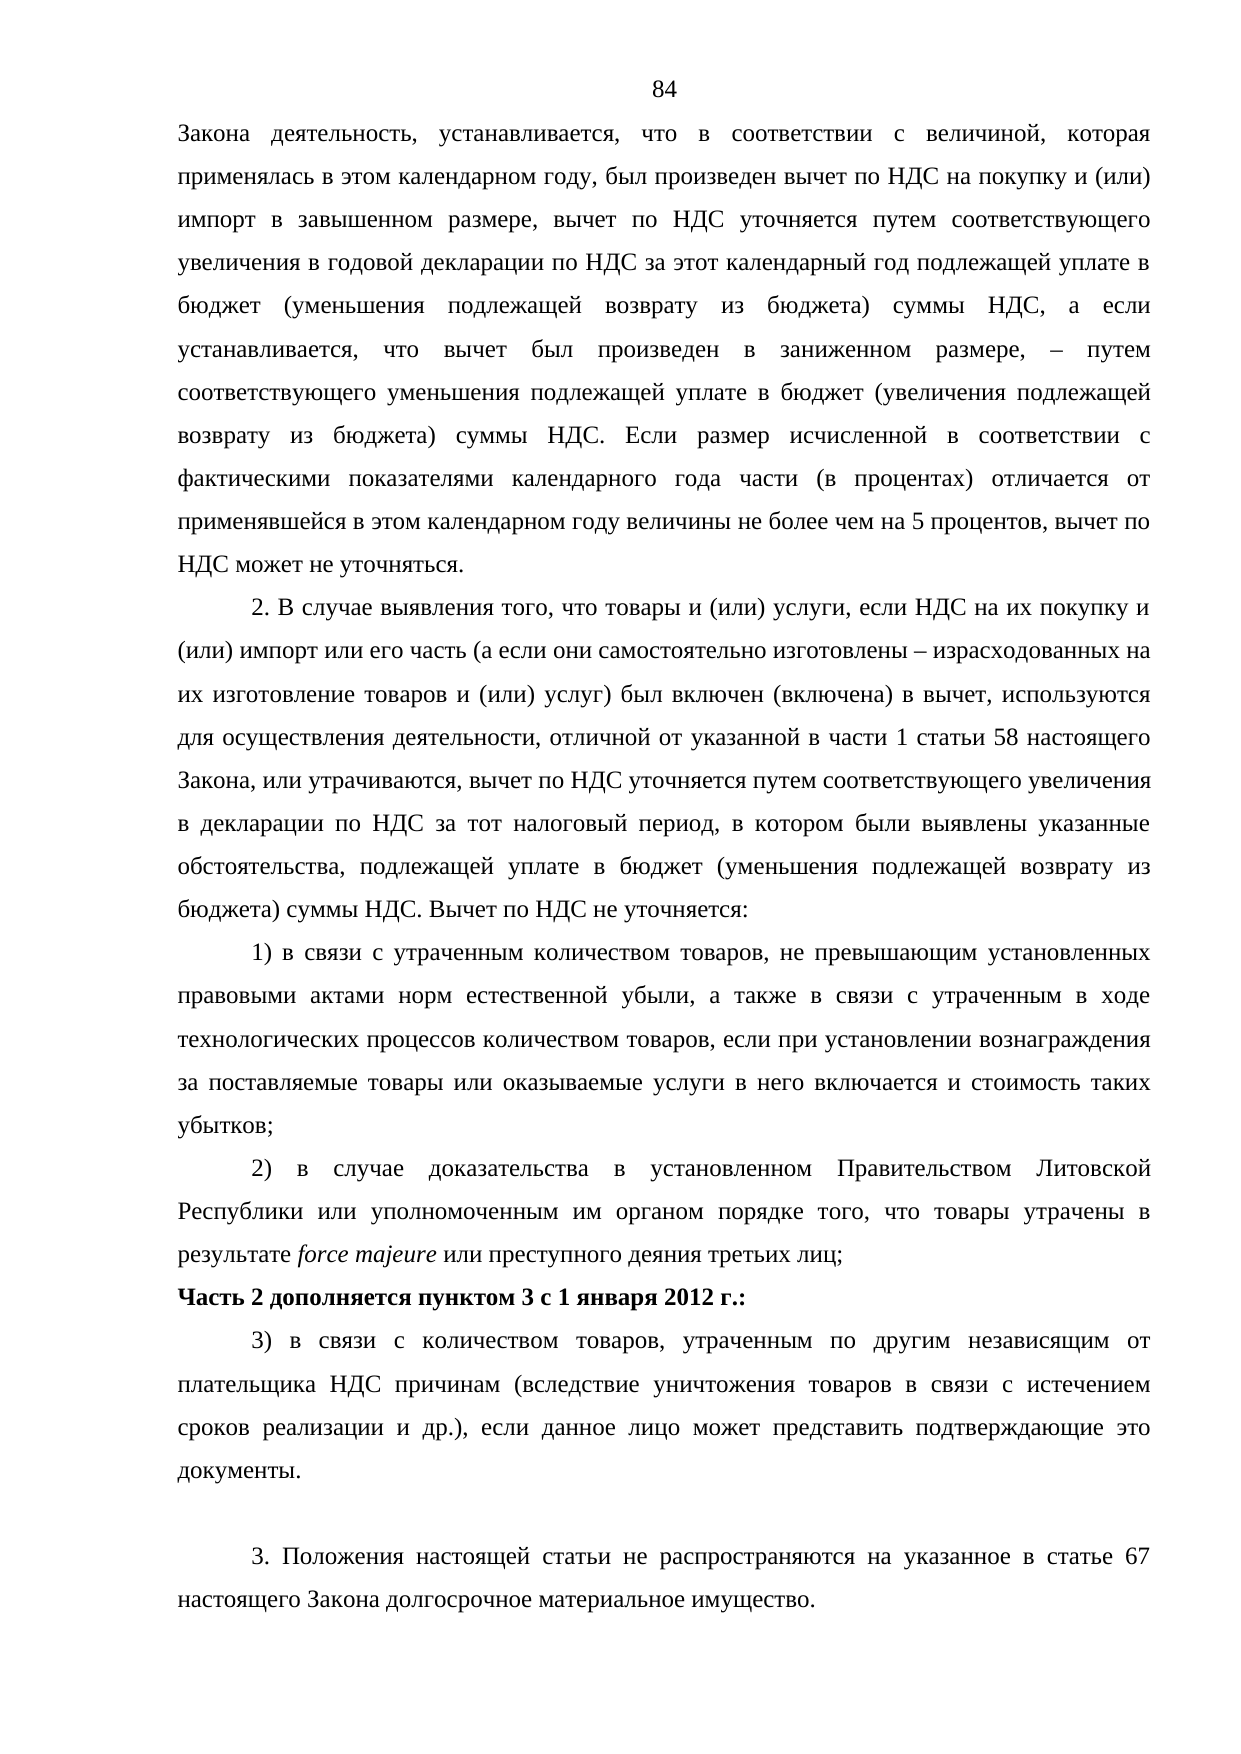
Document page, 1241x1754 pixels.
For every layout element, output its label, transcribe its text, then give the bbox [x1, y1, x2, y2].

text 1) в связи с утраченным количеством товаров, не превышающим установленных правовыми актами норм естественной убыли, а также в связи с утраченным в ходе технологических процессов количеством товаров, если при установлении вознаграждения за поставляемые товары или оказываемые услуги в него включается и стоимость таких убытков; [177, 937, 1152, 1139]
text 3. Положения настоящей статьи не распространяются на указанное в статье 67 настоящего Закона долгосрочное материальное имущество. [177, 1541, 1152, 1613]
text Закона деятельность, устанавливается, что в соответствии с величиной, которая применялась в этом календарном году, был произведен вычет по НДС на покупку и (или) импорт в завышенном размере, вычет по НДС уточняется путем соответствующего увеличения в годовой декларации по НДС за этот календарный год подлежащей уплате в бюджет (уменьшения подлежащей возврату из бюджета) суммы НДС, а если устанавливается, что вычет был произведен в заниженном размере, – путем соответствующего уменьшения подлежащей уплате в бюджет (увеличения подлежащей возврату из бюджета) суммы НДС. Если размер исчисленной в соответствии с фактическими показателями календарного года части (в процентах) отличается от применявшейся в этом календарном году величины не более чем на 5 процентов, вычет по НДС может не уточняться. [177, 118, 1152, 578]
text 3) в связи с количеством товаров, утраченным по другим независящим от плательщика НДС причинам (вследствие уничтожения товаров в связи с истечением сроков реализации и др.), если данное лицо может представить подтверждающие это документы. [177, 1326, 1152, 1484]
text 2) в случае доказательства в установленном Правительством Литовской Республики или уполномоченным им органом порядке того, что товары утрачены в результате force majeure или преступного деяния третьих лиц; [177, 1153, 1152, 1268]
text 2. В случае выявления того, что товары и (или) услуги, если НДС на их покупку и (или) импорт или его часть (а если они самостоятельно изготовлены – израсходованных на их изготовление товаров и (или) услуг) был включен (включена) в вычет, используются для осуществления деятельности, отличной от указанной в части 1 статьи 58 настоящего Закона, или утрачиваются, вычет по НДС уточняется путем соответствующего увеличения в декларации по НДС за тот налоговый период, в котором были выявлены указанные обстоятельства, подлежащей уплате в бюджет (уменьшения подлежащей возврату из бюджета) суммы НДС. Вычет по НДС не уточняется: [177, 592, 1152, 923]
text Часть 2 дополняется пунктом 3 с 1 января 2012 г.: [177, 1282, 1152, 1311]
